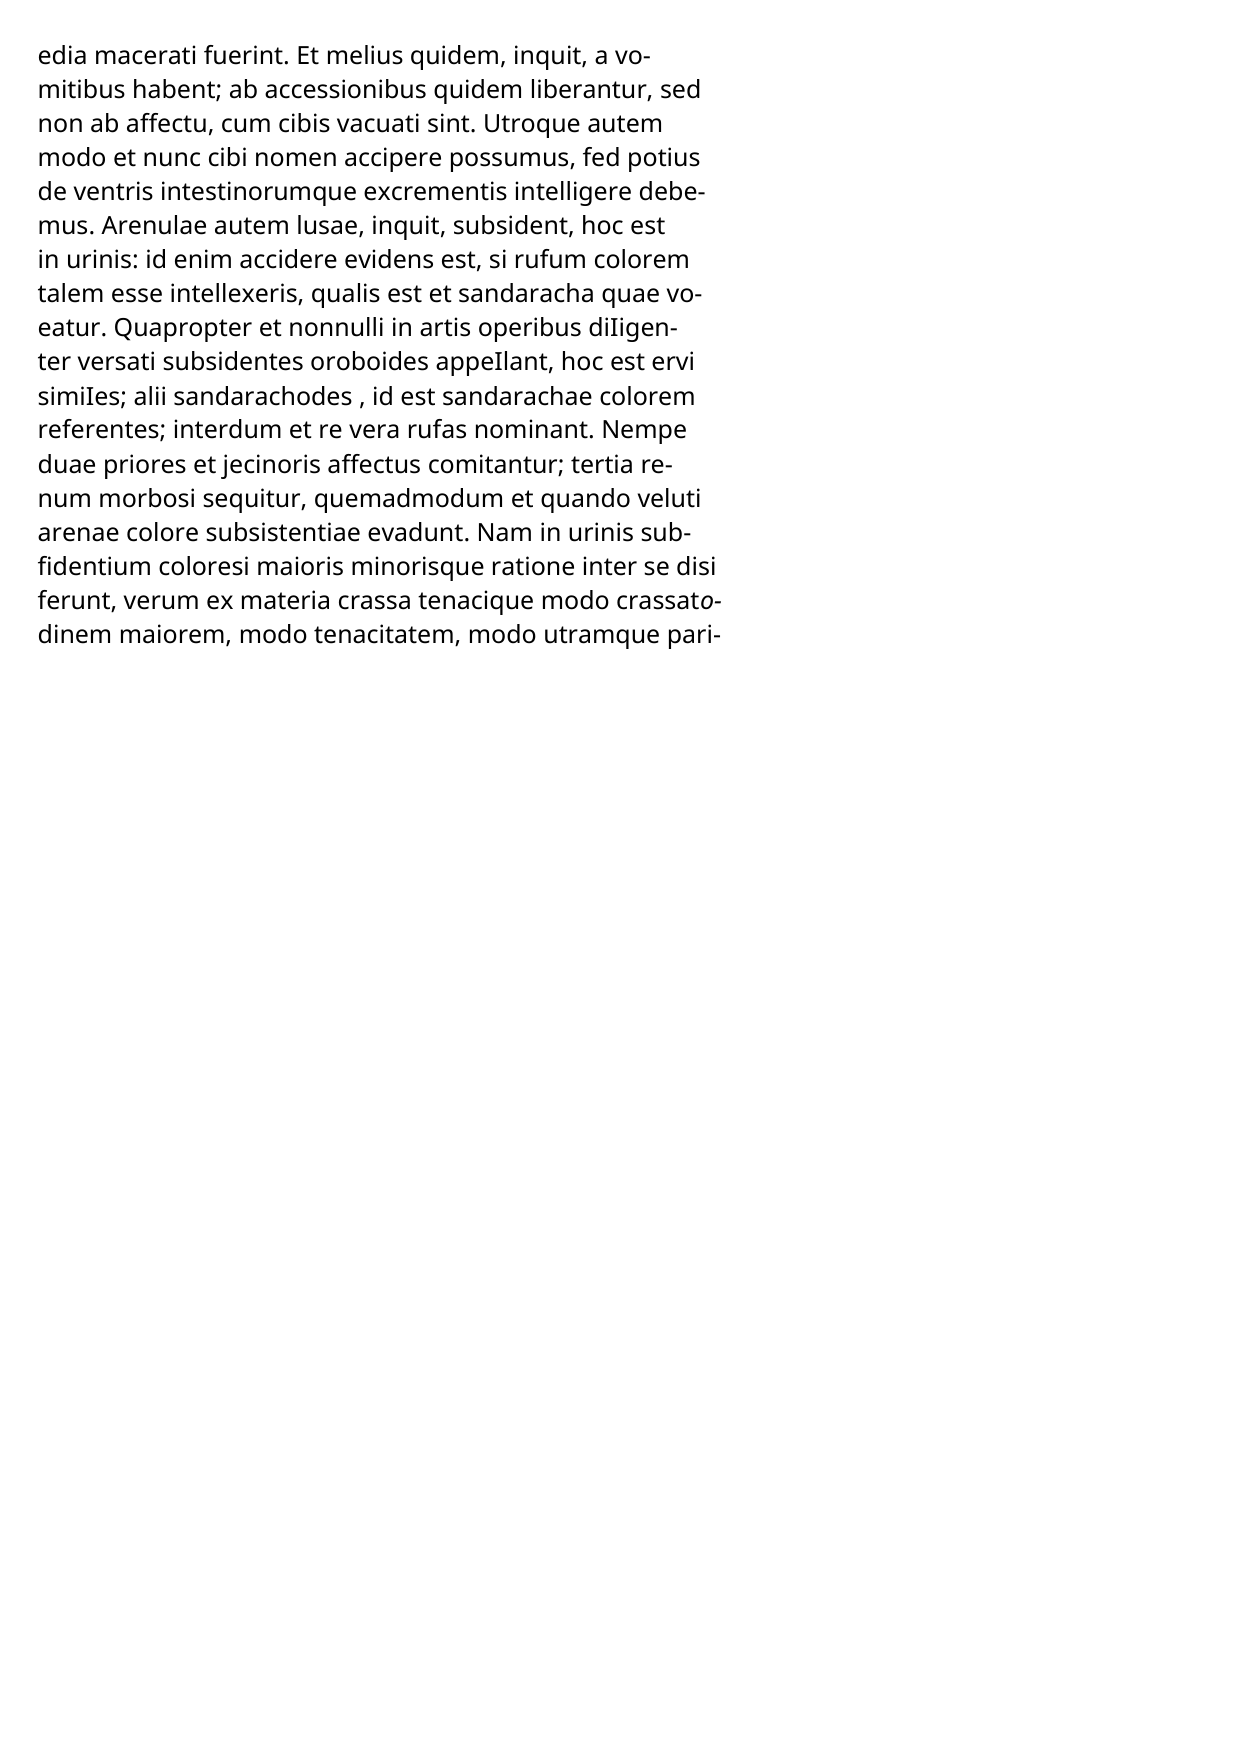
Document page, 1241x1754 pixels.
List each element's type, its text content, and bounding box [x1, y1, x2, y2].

text edia macerati fuerint. Et melius quidem, inquit, a vo- mitibus habent; ab accessionibus quidem liberantur, sed non ab affectu, cum cibis vacuati sint. Utroque autem modo et nunc cibi nomen accipere possumus, fed potius de ventris intestinorumque excrementis intelligere debe- mus. Arenulae autem lusae, inquit, subsident, hoc est in urinis: id enim accidere evidens est, si rufum colorem talem esse intellexeris, qualis est et sandaracha quae vo- eatur. Quapropter et nonnulli in artis operibus diIigen- ter versati subsidentes oroboides appeIlant, hoc est ervi simiIes; alii sandarachodes , id est sandarachae colorem referentes; interdum et re vera rufas nominant. Nempe duae priores et jecinoris affectus comitantur; tertia re- num morbosi sequitur, quemadmodum et quando veluti arenae colore subsistentiae evadunt. Nam in urinis sub- fidentium coloresi maioris minorisque ratione inter se disi ferunt, verum ex materia crassa tenacique modo crassato- dinem maiorem, modo tenacitatem, modo utramque pari- [37, 37, 1203, 651]
